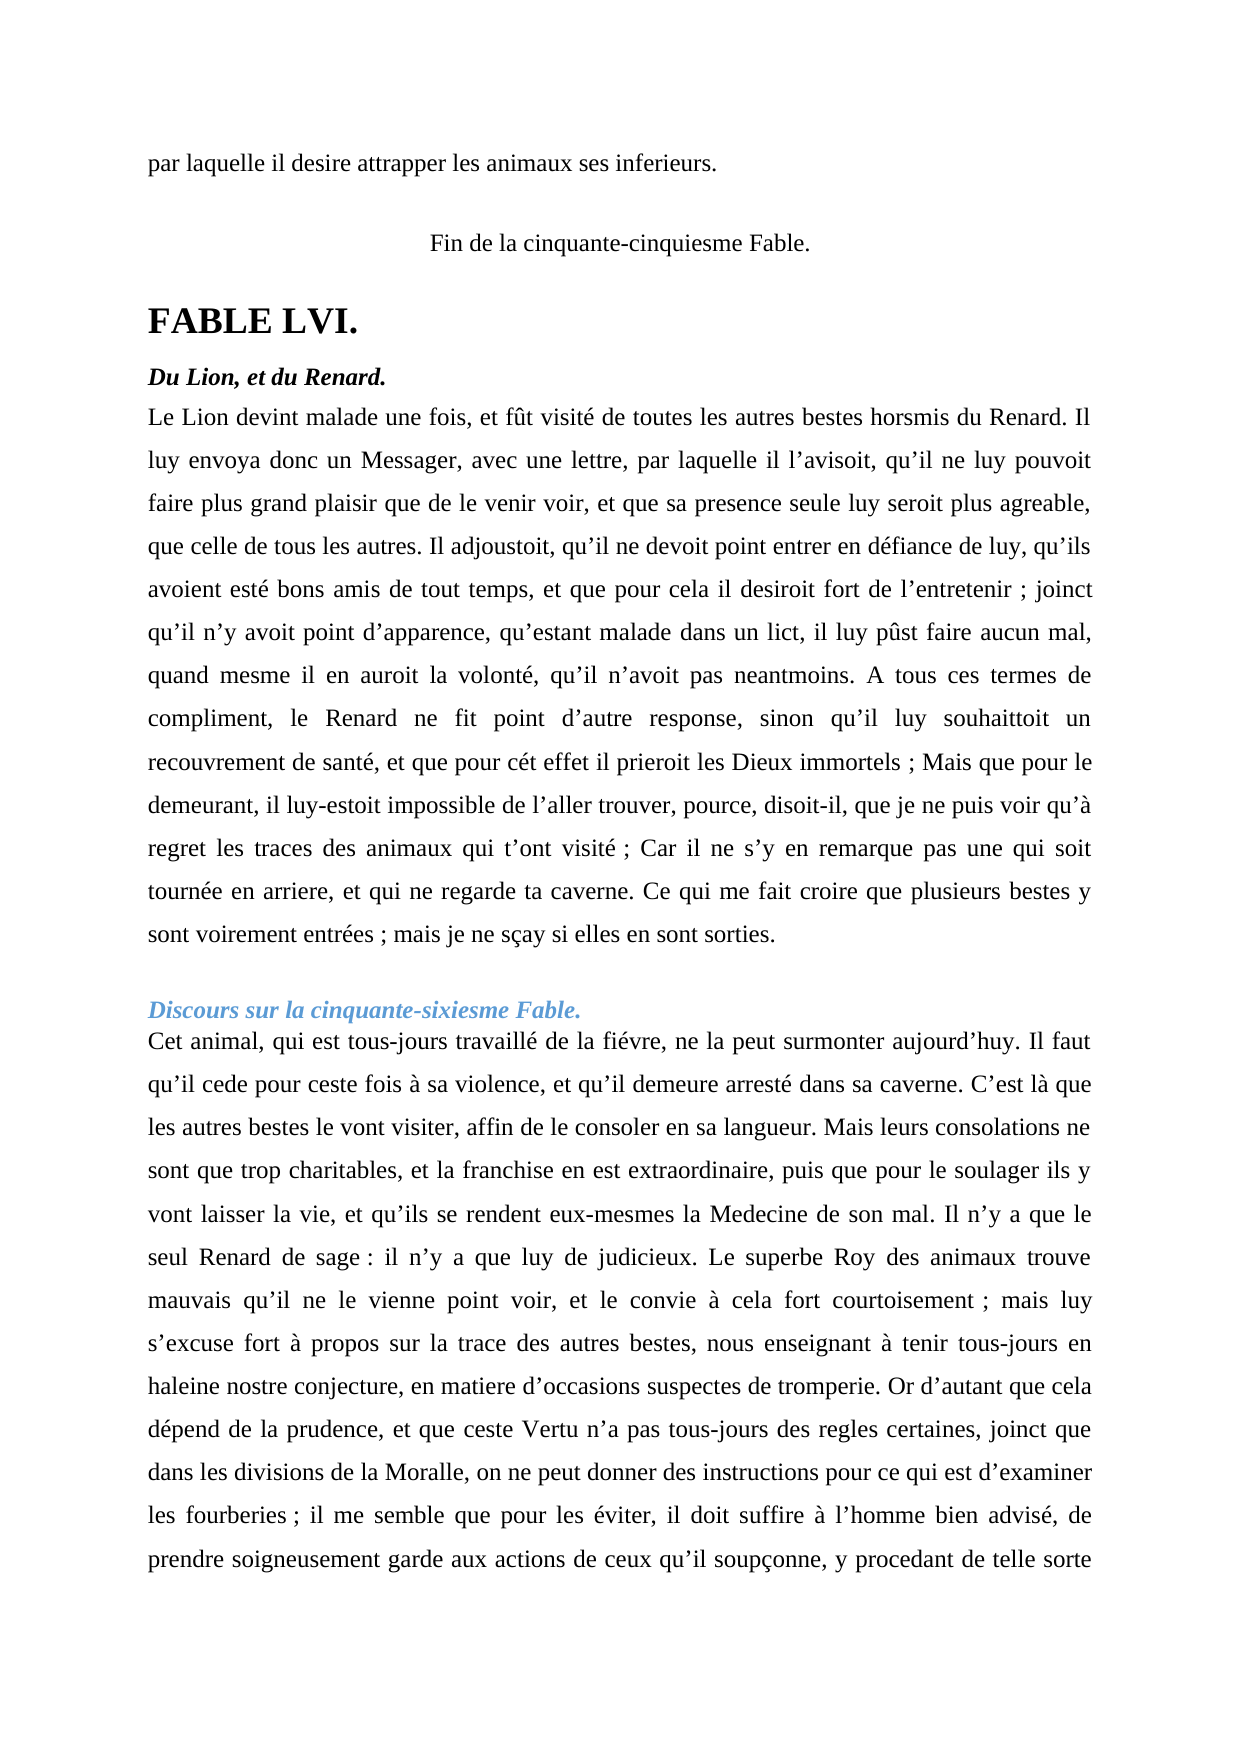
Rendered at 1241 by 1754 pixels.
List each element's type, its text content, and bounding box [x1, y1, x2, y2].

subtitle FABLE LVI. [148, 298, 1093, 342]
text Le Lion devint malade une fois, et fût visité de toutes les autres bestes horsmis du Renard. Il luy envoya donc un Messager, avec une lettre, par laquelle il l’avisoit, qu’il ne luy pouvoit faire plus grand plaisir que de le venir voir, et que sa presence seule luy seroit plus agreable, que celle de tous les autres. Il adjoustoit, qu’il ne devoit point entrer en défiance de luy, qu’ils avoient esté bons amis de tout temps, et que pour cela il desiroit fort de l’entretenir ; joinct qu’il n’y avoit point d’apparence, qu’estant malade dans un lict, il luy pûst faire aucun mal, quand mesme il en auroit la volonté, qu’il n’avoit pas neantmoins. A tous ces termes de compliment, le Renard ne fit point d’autre response, sinon qu’il luy souhaittoit un recouvrement de santé, et que pour cét effet il prieroit les Dieux immortels ; Mais que pour le demeurant, il luy-estoit impossible de l’aller trouver, pource, disoit-il, que je ne puis voir qu’à regret les traces des animaux qui t’ont visité ; Car il ne s’y en remarque pas une qui soit tournée en arriere, et qui ne regarde ta caverne. Ce qui me fait croire que plusieurs bestes y sont voirement entrées ; mais je ne sçay si elles en sont sorties. [148, 402, 1093, 948]
text Cet animal, qui est tous-jours travaillé de la fiévre, ne la peut surmonter aujourd’huy. Il faut qu’il cede pour ceste fois à sa violence, et qu’il demeure arresté dans sa caverne. C’est là que les autres bestes le vont visiter, affin de le consoler en sa langueur. Mais leurs consolations ne sont que trop charitables, et la franchise en est extraordinaire, puis que pour le soulager ils y vont laisser la vie, et qu’ils se rendent eux-mesmes la Medecine de son mal. Il n’y a que le seul Renard de sage : il n’y a que luy de judicieux. Le superbe Roy des animaux trouve mauvais qu’il ne le vienne point voir, et le convie à cela fort courtoisement ; mais luy s’excuse fort à propos sur la trace des autres bestes, nous enseignant à tenir tous-jours en haleine nostre conjecture, en matiere d’occasions suspectes de tromperie. Or d’autant que cela dépend de la prudence, et que ceste Vertu n’a pas tous-jours des regles certaines, joinct que dans les divisions de la Moralle, on ne peut donner des instructions pour ce qui est d’examiner les fourberies ; il me semble que pour les éviter, il doit suffire à l’homme bien advisé, de prendre soigneusement garde aux actions de ceux qu’il soupçonne, y procedant de telle sorte [148, 1026, 1093, 1572]
subtitle Discours sur la cinquante-sixiesme Fable. [148, 996, 1093, 1024]
text par laquelle il desire attrapper les animaux ses inferieurs. [148, 148, 1093, 176]
text Fin de la cinquante-cinquiesme Fable. [148, 228, 1093, 257]
text Du Lion, et du Renard. [148, 362, 1093, 391]
